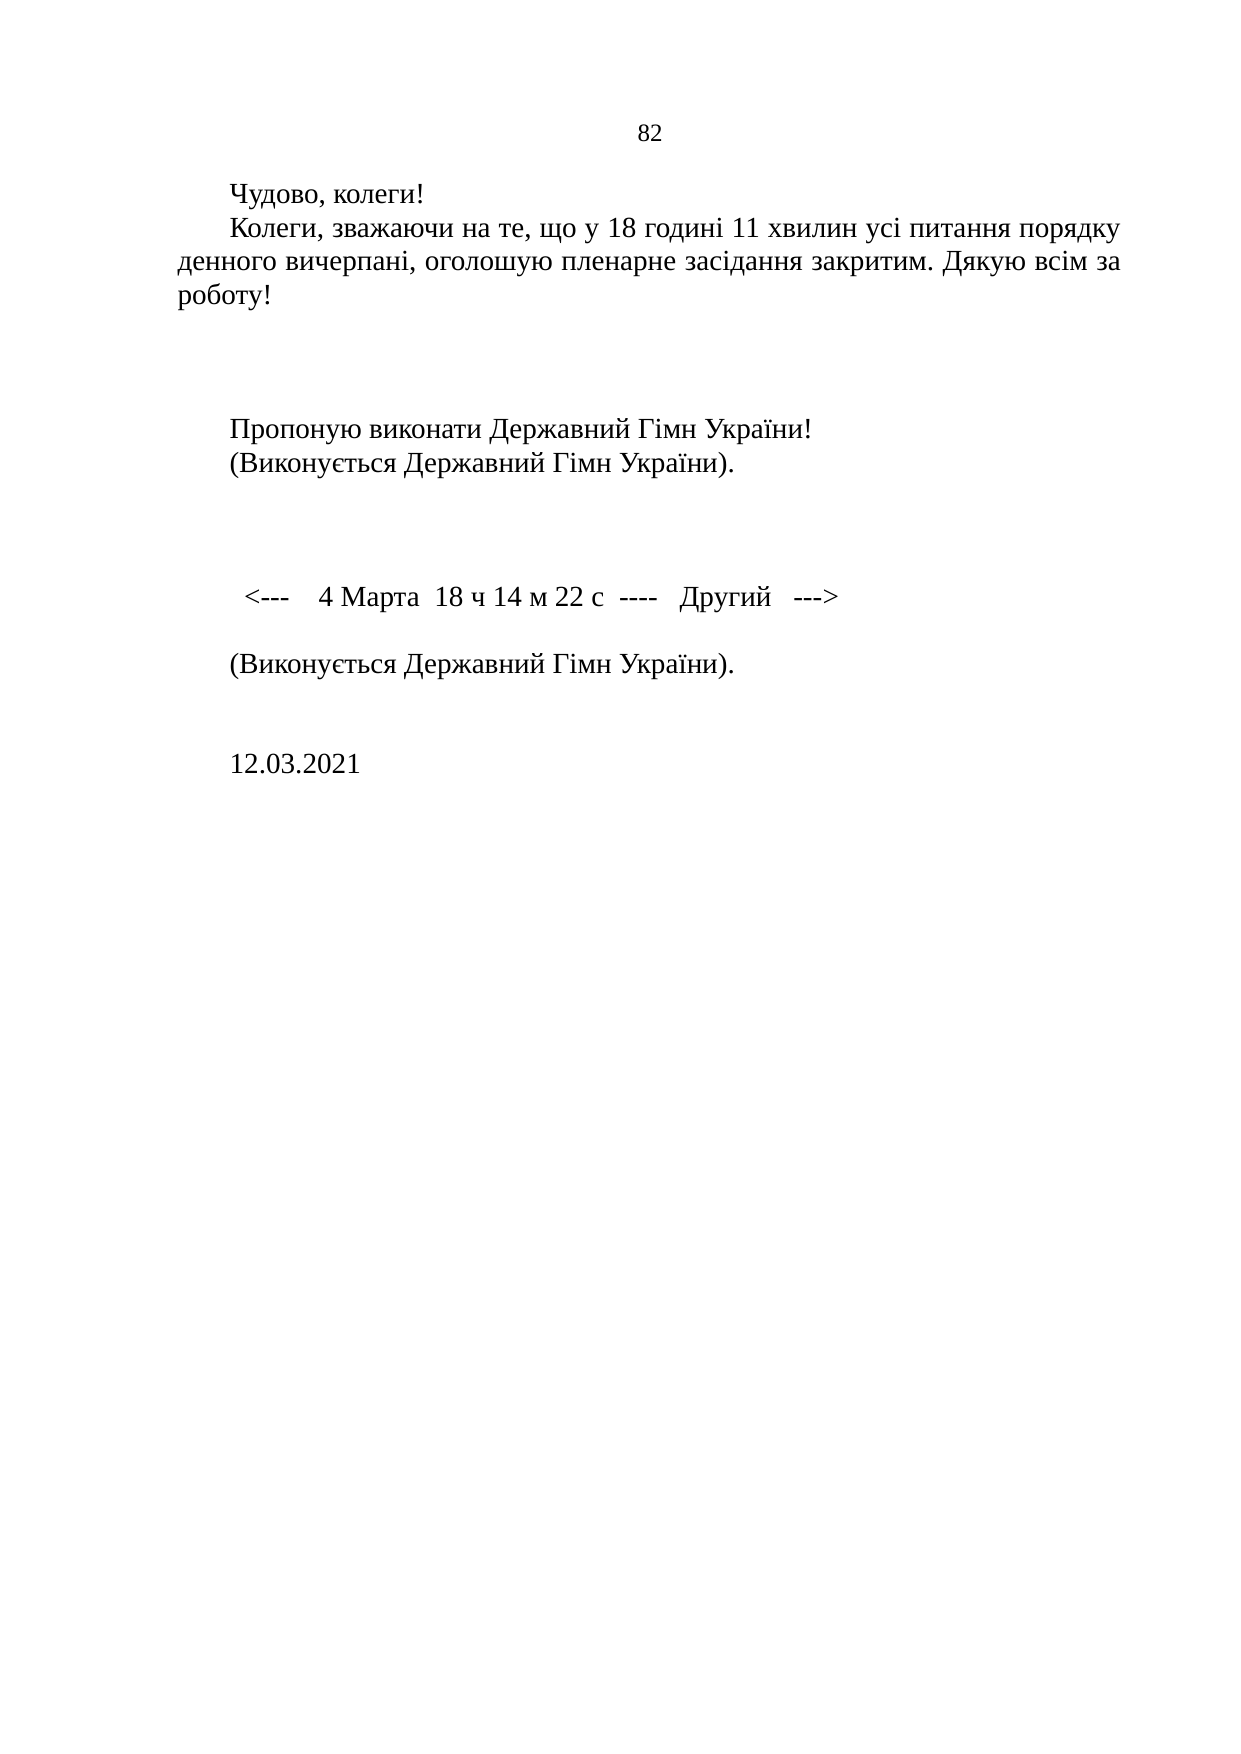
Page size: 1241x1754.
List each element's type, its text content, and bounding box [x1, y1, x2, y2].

text Пропоную виконати Державний Гімн України! [177, 411, 1122, 445]
text (Виконується Державний Гімн України). [177, 445, 1122, 478]
text 12.03.2021 [177, 747, 1122, 780]
text (Виконується Державний Гімн України). [177, 646, 1122, 679]
text Колеги, зважаючи на те, що у 18 годині 11 хвилин усі питання порядку денного вичерпані, оголошую пленарне засідання закритим. Дякую всім за роботу! [177, 210, 1122, 311]
text <--- 4 Марта 18 ч 14 м 22 с ---- Другий ---> [177, 579, 1122, 612]
text Чудово, колеги! [177, 176, 1122, 210]
